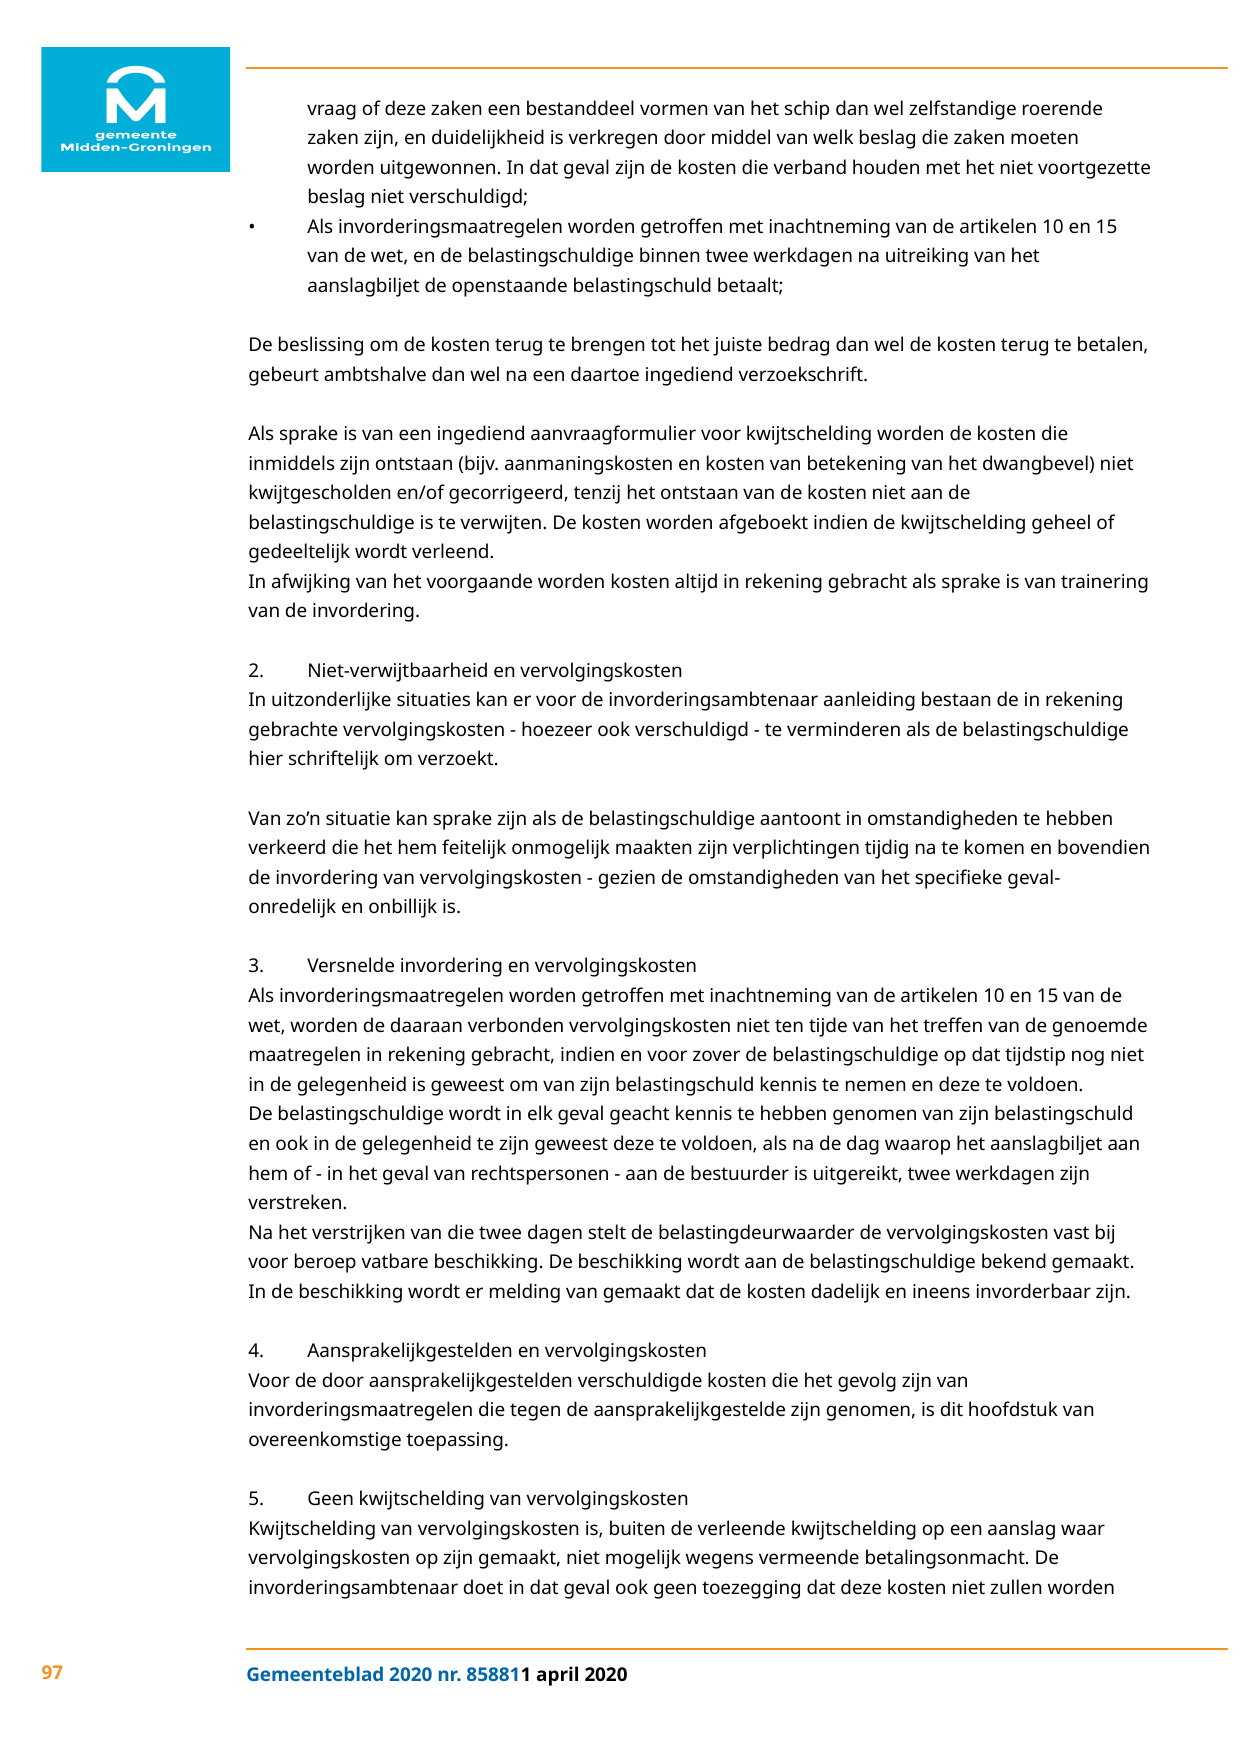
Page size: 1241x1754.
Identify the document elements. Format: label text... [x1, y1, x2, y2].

text De beslissing om de kosten terug te brengen tot het juiste bedrag dan wel de kosten terug te betalen, gebeurt ambtshalve dan wel na een daartoe ingediend verzoekschrift. [248, 331, 1152, 387]
text De belastingschuldige wordt in elk geval geacht kennis te hebben genomen van zijn belastingschuld en ook in de gelegenheid te zijn geweest deze te voldoen, als na de dag waarop het aanslagbiljet aan hem of - in het geval van rechtspersonen - aan de bestuurder is uitgereikt, twee werkdagen zijn verstreken. [248, 1101, 1152, 1215]
text Voor de door aansprakelijkgestelden verschuldigde kosten die het gevolg zijn van invorderingsmaatregelen die tegen de aansprakelijkgestelde zijn genomen, is dit hoofdstuk van overeenkomstige toepassing. [248, 1367, 1152, 1452]
text Als invorderingsmaatregelen worden getroffen met inachtneming van de artikelen 10 en 15 van de wet, worden de daaraan verbonden vervolgingskosten niet ten tijde van het treffen van de genoemde maatregelen in rekening gebracht, indien en voor zover de belastingschuldige op dat tijdstip nog niet in de gelegenheid is geweest om van zijn belastingschuld kennis te nemen en deze te voldoen. [248, 982, 1152, 1097]
picture [108, 66, 164, 82]
list Als invorderingsmaatregelen worden getroffen met inachtneming van de artikelen 10 en 15 van de wet, en de belastingschuldige binnen twee werkdagen na uitreiking van het aanslagbiljet de openstaande belastingschuld betaalt; [248, 213, 1152, 298]
list Geen kwijtschelding van vervolgingskosten [248, 1485, 1152, 1511]
text Na het verstrijken van die twee dagen stelt de belastingdeurwaarder de vervolgingskosten vast bij voor beroep vatbare beschikking. De beschikking wordt aan de belastingschuldige bekend gemaakt. In de beschikking wordt er melding van gemaakt dat de kosten dadelijk en ineens invorderbaar zijn. [248, 1219, 1152, 1304]
list vraag of deze zaken een bestanddeel vormen van het schip dan wel zelfstandige roerende zaken zijn, en duidelijkheid is verkregen door middel van welk beslag die zaken moeten worden uitgewonnen. In dat geval zijn de kosten die verband houden met het niet voortgezette beslag niet verschuldigd; [248, 95, 1152, 209]
text belastingschuldige is te verwijten. De kosten worden afgeboekt indien de kwijtschelding geheel of gedeeltelijk wordt verleend. [248, 509, 1152, 564]
text In afwijking van het voorgaande worden kosten altijd in rekening gebracht als sprake is van trainering van de invordering. [248, 568, 1152, 623]
list Aansprakelijkgestelden en vervolgingskosten [248, 1337, 1152, 1363]
text Als sprake is van een ingediend aanvraagformulier voor kwijtschelding worden de kosten die inmiddels zijn ontstaan (bijv. aanmaningskosten en kosten van betekening van het dwangbevel) niet kwijtgescholden en/of gecorrigeerd, tenzij het ontstaan van de kosten niet aan de [248, 420, 1152, 505]
text In uitzonderlijke situaties kan er voor de invorderingsambtenaar aanleiding bestaan de in rekening gebrachte vervolgingskosten - hoezeer ook verschuldigd - te verminderen als de belastingschuldige hier schriftelijk om verzoekt. [248, 686, 1152, 771]
picture [107, 89, 165, 122]
picture [184, 146, 190, 153]
list Versnelde invordering en vervolgingskosten [248, 953, 1152, 978]
text Van zo’n situatie kan sprake zijn als de belastingschuldige aantoont in omstandigheden te hebben verkeerd die het hem feitelijk onmogelijk maakten zijn verplichtingen tijdig na te komen en bovendien de invordering van vervolgingskosten - gezien de omstandigheden van het specifieke geval- onredelijk en onbillijk is. [248, 805, 1152, 919]
text Kwijtschelding van vervolgingskosten is, buiten de verleende kwijtschelding op een aanslag waar vervolgingskosten op zijn gemaakt, niet mogelijk wegens vermeende betalingsonmacht. De invorderingsambtenaar doet in dat geval ook geen toezegging dat deze kosten niet zullen worden [248, 1515, 1152, 1600]
list Niet-verwijtbaarheid en vervolgingskosten [248, 657, 1152, 683]
